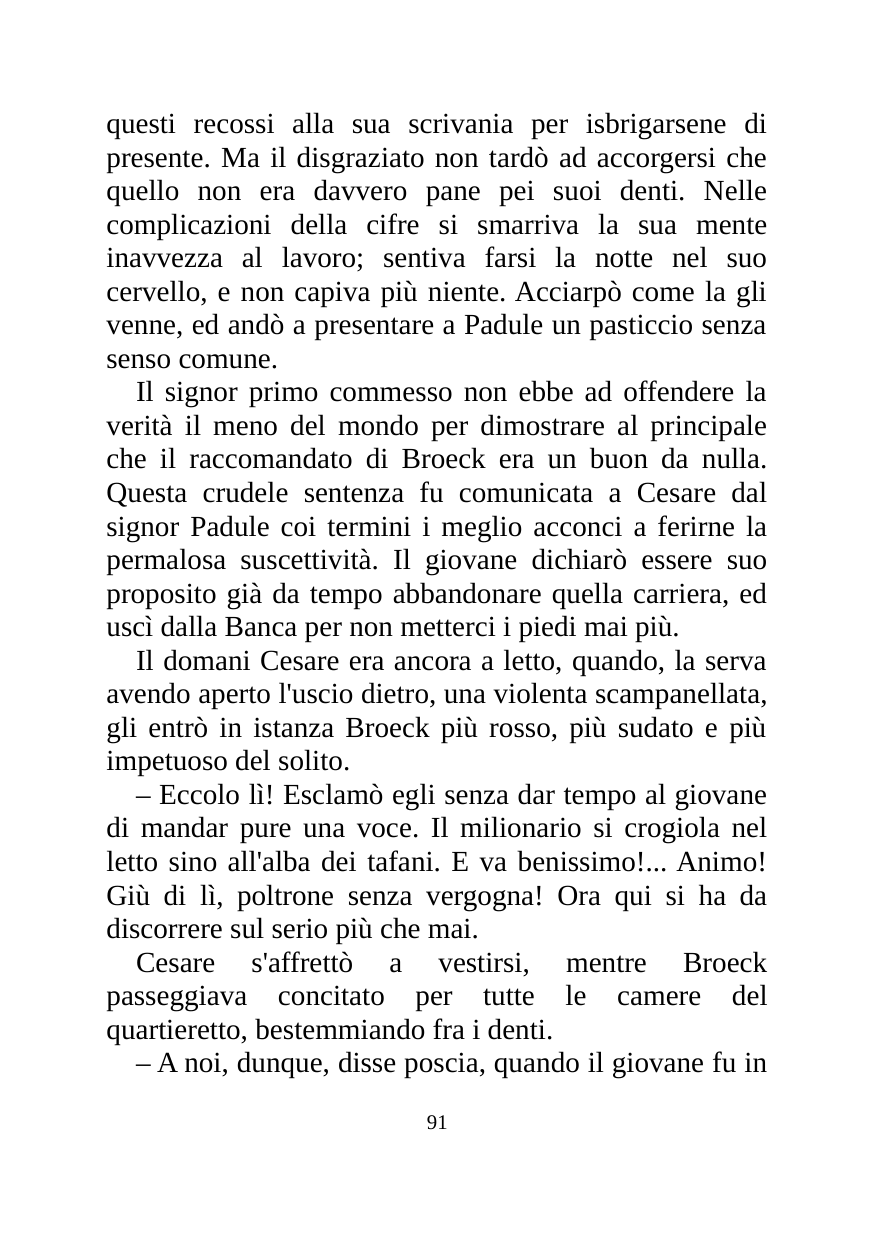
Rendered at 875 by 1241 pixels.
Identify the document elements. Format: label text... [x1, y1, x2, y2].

text Il signor primo commesso non ebbe ad offendere la verità il meno del mondo per dimostrare al principale che il raccomandato di Broeck era un buon da nulla. Questa crudele sentenza fu comunicata a Cesare dal signor Padule coi termini i meglio acconci a ferirne la permalosa suscettività. Il giovane dichiarò essere suo proposito già da tempo abbandonare quella carriera, ed uscì dalla Banca per non metterci i piedi mai più. [106, 374, 768, 643]
text – A noi, dunque, disse poscia, quando il giovane fu in [106, 1045, 768, 1079]
text – Eccolo lì! Esclamò egli senza dar tempo al giovane di mandar pure una voce. Il milionario si crogiola nel letto sino all'alba dei tafani. E va benissimo!... Animo! Giù di lì, poltrone senza vergogna! Ora qui si ha da discorrere sul serio più che mai. [106, 777, 768, 945]
text questi recossi alla sua scrivania per isbrigarsene di presente. Ma il disgraziato non tardò ad accorgersi che quello non era davvero pane pei suoi denti. Nelle complicazioni della cifre si smarriva la sua mente inavvezza al lavoro; sentiva farsi la notte nel suo cervello, e non capiva più niente. Acciarpò come la gli venne, ed andò a presentare a Padule un pasticcio senza senso comune. [106, 106, 768, 374]
text Cesare s'affrettò a vestirsi, mentre Broeck passeggiava concitato per tutte le camere del quartieretto, bestemmiando fra i denti. [106, 945, 768, 1045]
text Il domani Cesare era ancora a letto, quando, la serva avendo aperto l'uscio dietro, una violenta scampanellata, gli entrò in istanza Broeck più rosso, più sudato e più impetuoso del solito. [106, 643, 768, 777]
